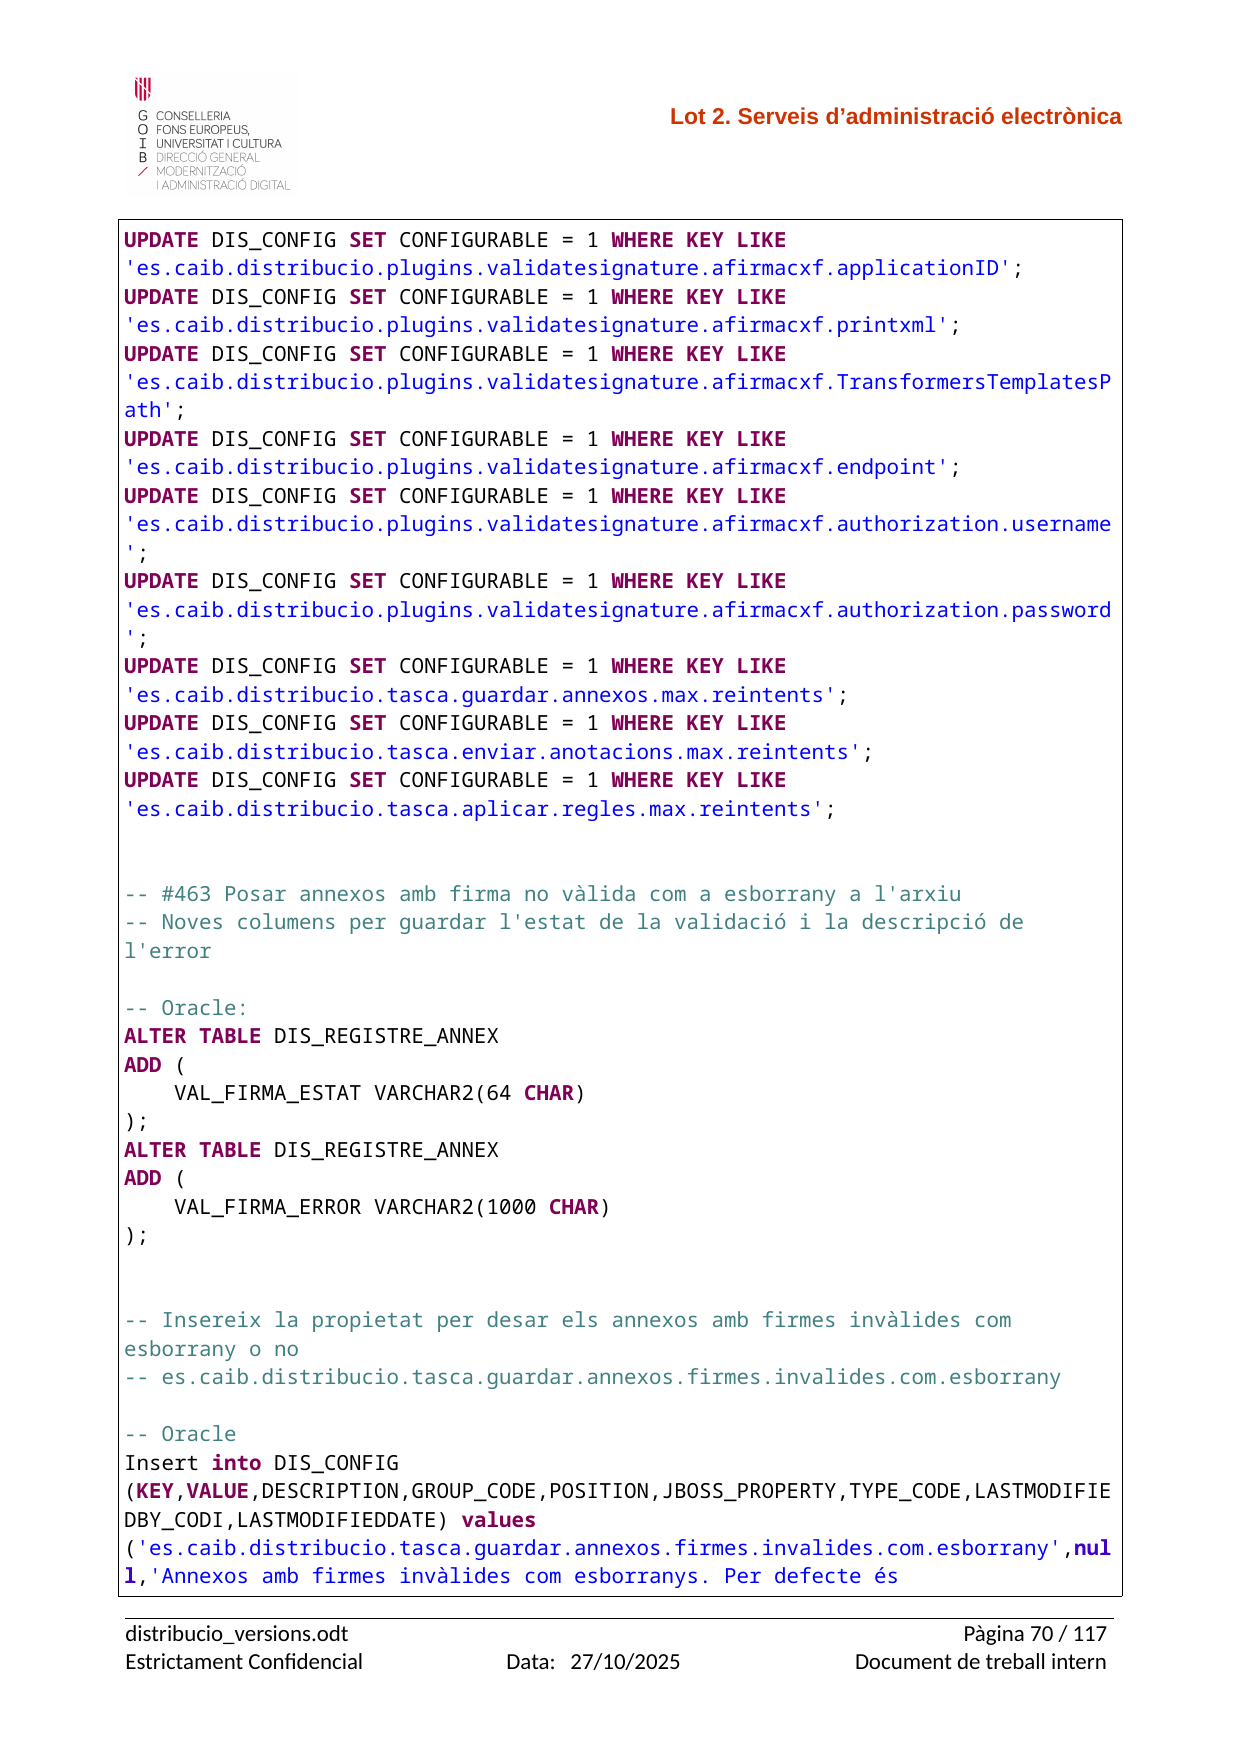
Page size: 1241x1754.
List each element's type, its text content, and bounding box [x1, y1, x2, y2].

picture [126, 70, 299, 197]
table_header UPDATE DIS_CONFIG SET CONFIGURABLE = 1 WHERE KEY LIKE 'es.caib.distribucio.plugins.validatesignature.afirmacxf.applicationID'; UPDATE DIS_CONFIG SET CONFIGURABLE = 1 WHERE KEY LIKE 'es.caib.distribucio.plugins.validatesignature.afirmacxf.printxml'; UPDATE DIS_CONFIG SET CONFIGURABLE = 1 WHERE KEY LIKE 'es.caib.distribucio.plugins.validatesignature.afirmacxf.TransformersTemplatesPath'; UPDATE DIS_CONFIG SET CONFIGURABLE = 1 WHERE KEY LIKE 'es.caib.distribucio.plugins.validatesignature.afirmacxf.endpoint'; UPDATE DIS_CONFIG SET CONFIGURABLE = 1 WHERE KEY LIKE 'es.caib.distribucio.plugins.validatesignature.afirmacxf.authorization.username'; UPDATE DIS_CONFIG SET CONFIGURABLE = 1 WHERE KEY LIKE 'es.caib.distribucio.plugins.validatesignature.afirmacxf.authorization.password'; UPDATE DIS_CONFIG SET CONFIGURABLE = 1 WHERE KEY LIKE 'es.caib.distribucio.tasca.guardar.annexos.max.reintents'; UPDATE DIS_CONFIG SET CONFIGURABLE = 1 WHERE KEY LIKE 'es.caib.distribucio.tasca.enviar.anotacions.max.reintents'; UPDATE DIS_CONFIG SET CONFIGURABLE = 1 WHERE KEY LIKE 'es.caib.distribucio.tasca.aplicar.regles.max.reintents'; -- #463 Posar annexos amb firma no vàlida com a esborrany a l'arxiu -- Noves columens per guardar l'estat de la validació i la descripció de l'error -- Oracle: ALTER TABLE DIS_REGISTRE_ANNEX ADD ( VAL_FIRMA_ESTAT VARCHAR2(64 CHAR) ); ALTER TABLE DIS_REGISTRE_ANNEX ADD ( VAL_FIRMA_ERROR VARCHAR2(1000 CHAR) ); -- Insereix la propietat per desar els annexos amb firmes invàlides com esborrany o no -- es.caib.distribucio.tasca.guardar.annexos.firmes.invalides.com.esborrany -- Oracle Insert into DIS_CONFIG (KEY,VALUE,DESCRIPTION,GROUP_CODE,POSITION,JBOSS_PROPERTY,TYPE_CODE,LASTMODIFIEDBY_CODI,LASTMODIFIEDDATE) values ('es.caib.distribucio.tasca.guardar.annexos.firmes.invalides.com.esborrany',null,'Annexos amb firmes invàlides com esborranys. Per defecte és [119, 220, 1122, 1596]
